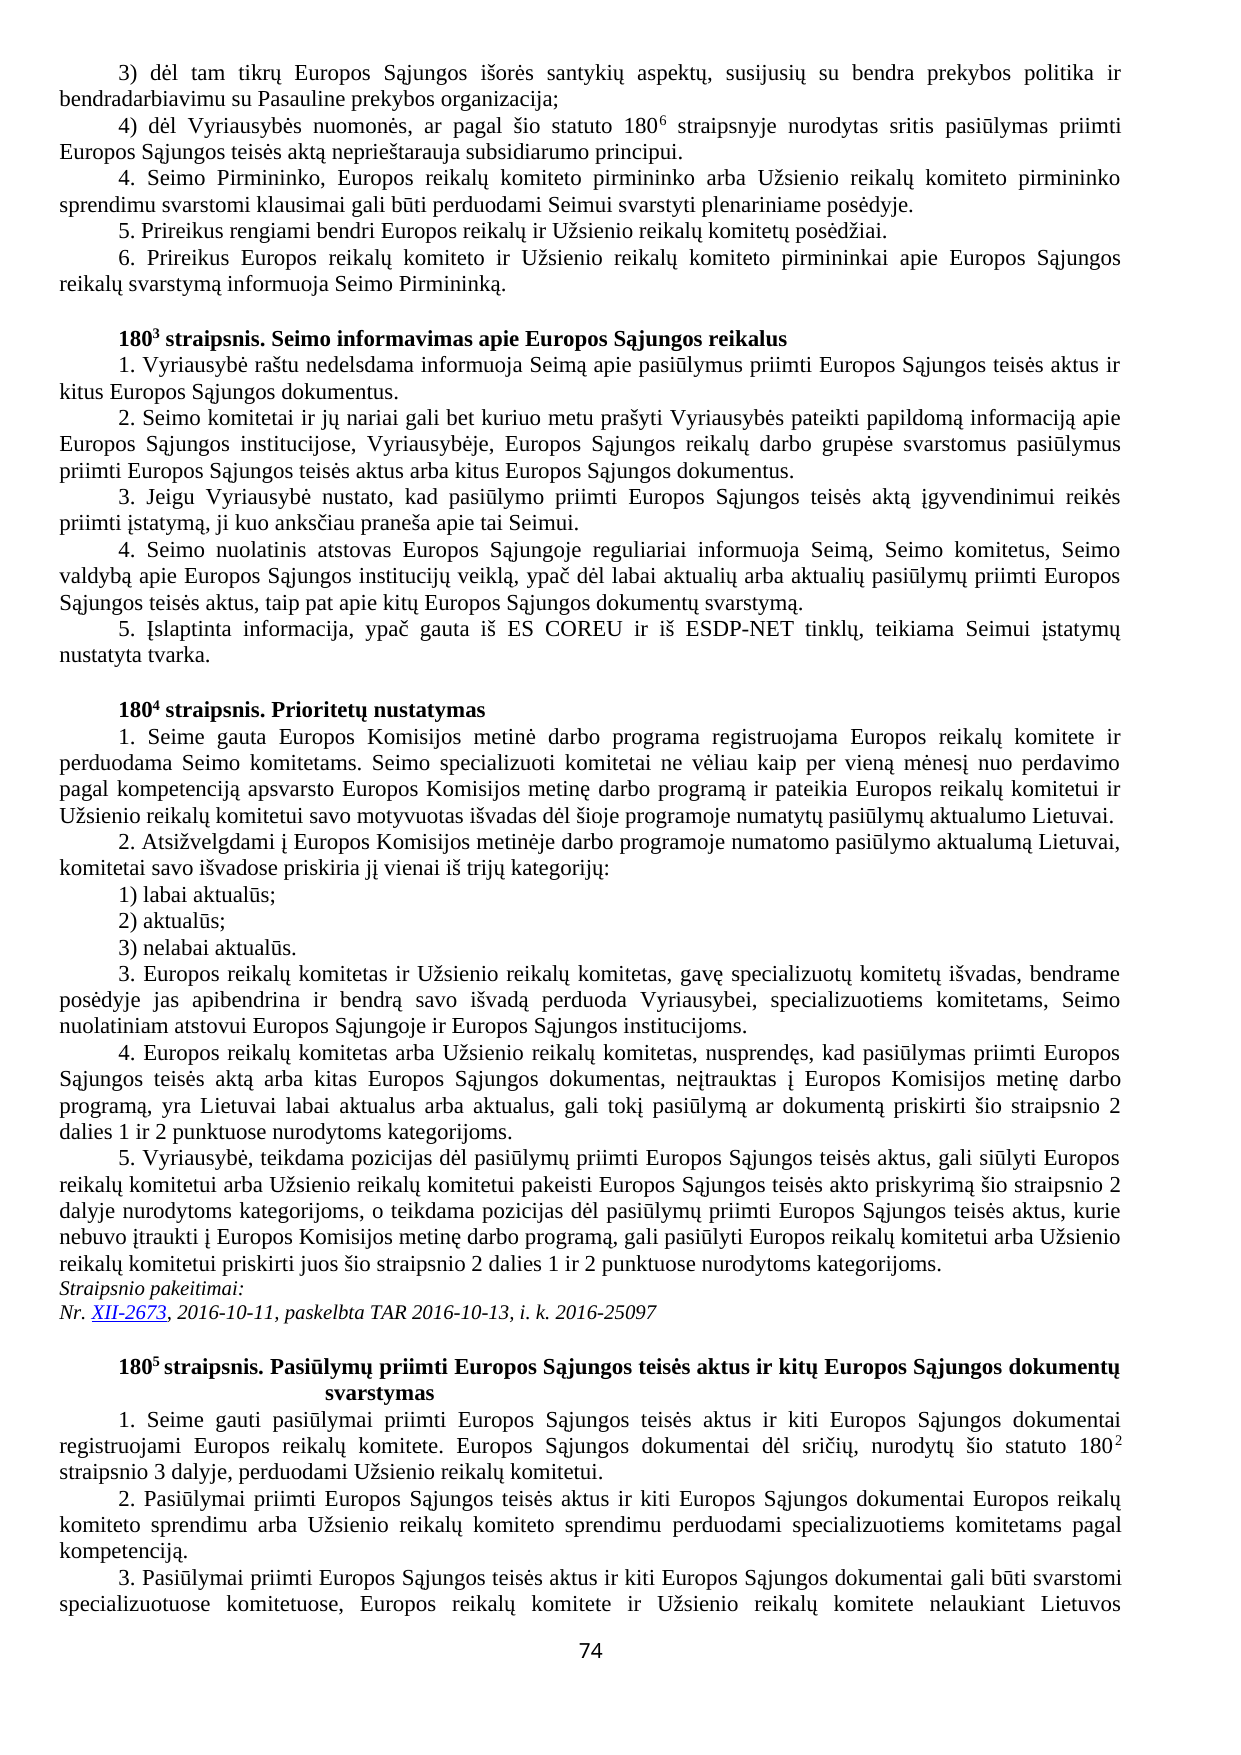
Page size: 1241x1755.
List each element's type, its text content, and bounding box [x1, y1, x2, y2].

text 2. Pasiūlymai priimti Europos Sąjungos teisės aktus ir kiti Europos Sąjungos dokumentai Europos reikalų komiteto sprendimu arba Užsienio reikalų komiteto sprendimu perduodami specializuotiems komitetams pagal kompetenciją. [59, 1485, 1122, 1564]
text 4. Seimo nuolatinis atstovas Europos Sąjungoje reguliariai informuoja Seimą, Seimo komitetus, Seimo valdybą apie Europos Sąjungos institucijų veiklą, ypač dėl labai aktualių arba aktualių pasiūlymų priimti Europos Sąjungos teisės aktus, taip pat apie kitų Europos Sąjungos dokumentų svarstymą. [59, 536, 1122, 615]
text 5. Vyriausybė, teikdama pozicijas dėl pasiūlymų priimti Europos Sąjungos teisės aktus, gali siūlyti Europos reikalų komitetui arba Užsienio reikalų komitetui pakeisti Europos Sąjungos teisės akto priskyrimą šio straipsnio 2 dalyje nurodytoms kategorijoms, o teikdama pozicijas dėl pasiūlymų priimti Europos Sąjungos teisės aktus, kurie nebuvo įtraukti į Europos Komisijos metinę darbo programą, gali pasiūlyti Europos reikalų komitetui arba Užsienio reikalų komitetui priskirti juos šio straipsnio 2 dalies 1 ir 2 punktuose nurodytoms kategorijoms. [59, 1144, 1122, 1276]
text 1803 straipsnis. Seimo informavimas apie Europos Sąjungos reikalus [59, 325, 1122, 351]
text 3) dėl tam tikrų Europos Sąjungos išorės santykių aspektų, susijusių su bendra prekybos politika ir bendradarbiavimu su Pasauline prekybos organizacija; [59, 59, 1122, 112]
text 2. Seimo komitetai ir jų nariai gali bet kuriuo metu prašyti Vyriausybės pateikti papildomą informaciją apie Europos Sąjungos institucijose, Vyriausybėje, Europos Sąjungos reikalų darbo grupėse svarstomus pasiūlymus priimti Europos Sąjungos teisės aktus arba kitus Europos Sąjungos dokumentus. [59, 404, 1122, 483]
text 5. Įslaptinta informacija, ypač gauta iš ES COREU ir iš ESDP-NET tinklų, teikiama Seimui įstatymų nustatyta tvarka. [59, 615, 1122, 668]
text 1) labai aktualūs; [59, 881, 1122, 907]
text 5. Prireikus rengiami bendri Europos reikalų ir Užsienio reikalų komitetų posėdžiai. [59, 217, 1122, 243]
text 1805 straipsnis. Pasiūlymų priimti Europos Sąjungos teisės aktus ir kitų Europos Sąjungos dokumentų svarstymas [118, 1353, 1122, 1406]
text Straipsnio pakeitimai: [59, 1276, 1122, 1300]
text Nr. XII-2673, 2016-10-11, paskelbta TAR 2016-10-13, i. k. 2016-25097 [59, 1300, 1122, 1324]
text 4) dėl Vyriausybės nuomonės, ar pagal šio statuto 1806 straipsnyje nurodytas sritis pasiūlymas priimti Europos Sąjungos teisės aktą neprieštarauja subsidiarumo principui. [59, 112, 1122, 164]
text 1804 straipsnis. Prioritetų nustatymas [59, 696, 1122, 723]
text 2. Atsižvelgdami į Europos Komisijos metinėje darbo programoje numatomo pasiūlymo aktualumą Lietuvai, komitetai savo išvadose priskiria jį vienai iš trijų kategorijų: [59, 828, 1122, 881]
text 3) nelabai aktualūs. [59, 933, 1122, 960]
text 4. Europos reikalų komitetas arba Užsienio reikalų komitetas, nusprendęs, kad pasiūlymas priimti Europos Sąjungos teisės aktą arba kitas Europos Sąjungos dokumentas, neįtrauktas į Europos Komisijos metinę darbo programą, yra Lietuvai labai aktualus arba aktualus, gali tokį pasiūlymą ar dokumentą priskirti šio straipsnio 2 dalies 1 ir 2 punktuose nurodytoms kategorijoms. [59, 1039, 1122, 1144]
text 1. Seime gauti pasiūlymai priimti Europos Sąjungos teisės aktus ir kiti Europos Sąjungos dokumentai registruojami Europos reikalų komitete. Europos Sąjungos dokumentai dėl sričių, nurodytų šio statuto 1802 straipsnio 3 dalyje, perduodami Užsienio reikalų komitetui. [59, 1406, 1122, 1485]
text 2) aktualūs; [59, 907, 1122, 933]
text 4. Seimo Pirmininko, Europos reikalų komiteto pirmininko arba Užsienio reikalų komiteto pirmininko sprendimu svarstomi klausimai gali būti perduodami Seimui svarstyti plenariniame posėdyje. [59, 164, 1122, 217]
text 6. Prireikus Europos reikalų komiteto ir Užsienio reikalų komiteto pirmininkai apie Europos Sąjungos reikalų svarstymą informuoja Seimo Pirmininką. [59, 243, 1122, 296]
text 3. Jeigu Vyriausybė nustato, kad pasiūlymo priimti Europos Sąjungos teisės aktą įgyvendinimui reikės priimti įstatymą, ji kuo anksčiau praneša apie tai Seimui. [59, 483, 1122, 536]
text 1. Vyriausybė raštu nedelsdama informuoja Seimą apie pasiūlymus priimti Europos Sąjungos teisės aktus ir kitus Europos Sąjungos dokumentus. [59, 351, 1122, 404]
text 1. Seime gauta Europos Komisijos metinė darbo programa registruojama Europos reikalų komitete ir perduodama Seimo komitetams. Seimo specializuoti komitetai ne vėliau kaip per vieną mėnesį nuo perdavimo pagal kompetenciją apsvarsto Europos Komisijos metinę darbo programą ir pateikia Europos reikalų komitetui ir Užsienio reikalų komitetui savo motyvuotas išvadas dėl šioje programoje numatytų pasiūlymų aktualumo Lietuvai. [59, 723, 1122, 828]
text 3. Pasiūlymai priimti Europos Sąjungos teisės aktus ir kiti Europos Sąjungos dokumentai gali būti svarstomi specializuotuose komitetuose, Europos reikalų komitete ir Užsienio reikalų komitete nelaukiant Lietuvos [59, 1564, 1122, 1617]
text 3. Europos reikalų komitetas ir Užsienio reikalų komitetas, gavę specializuotų komitetų išvadas, bendrame posėdyje jas apibendrina ir bendrą savo išvadą perduoda Vyriausybei, specializuotiems komitetams, Seimo nuolatiniam atstovui Europos Sąjungoje ir Europos Sąjungos institucijoms. [59, 960, 1122, 1039]
